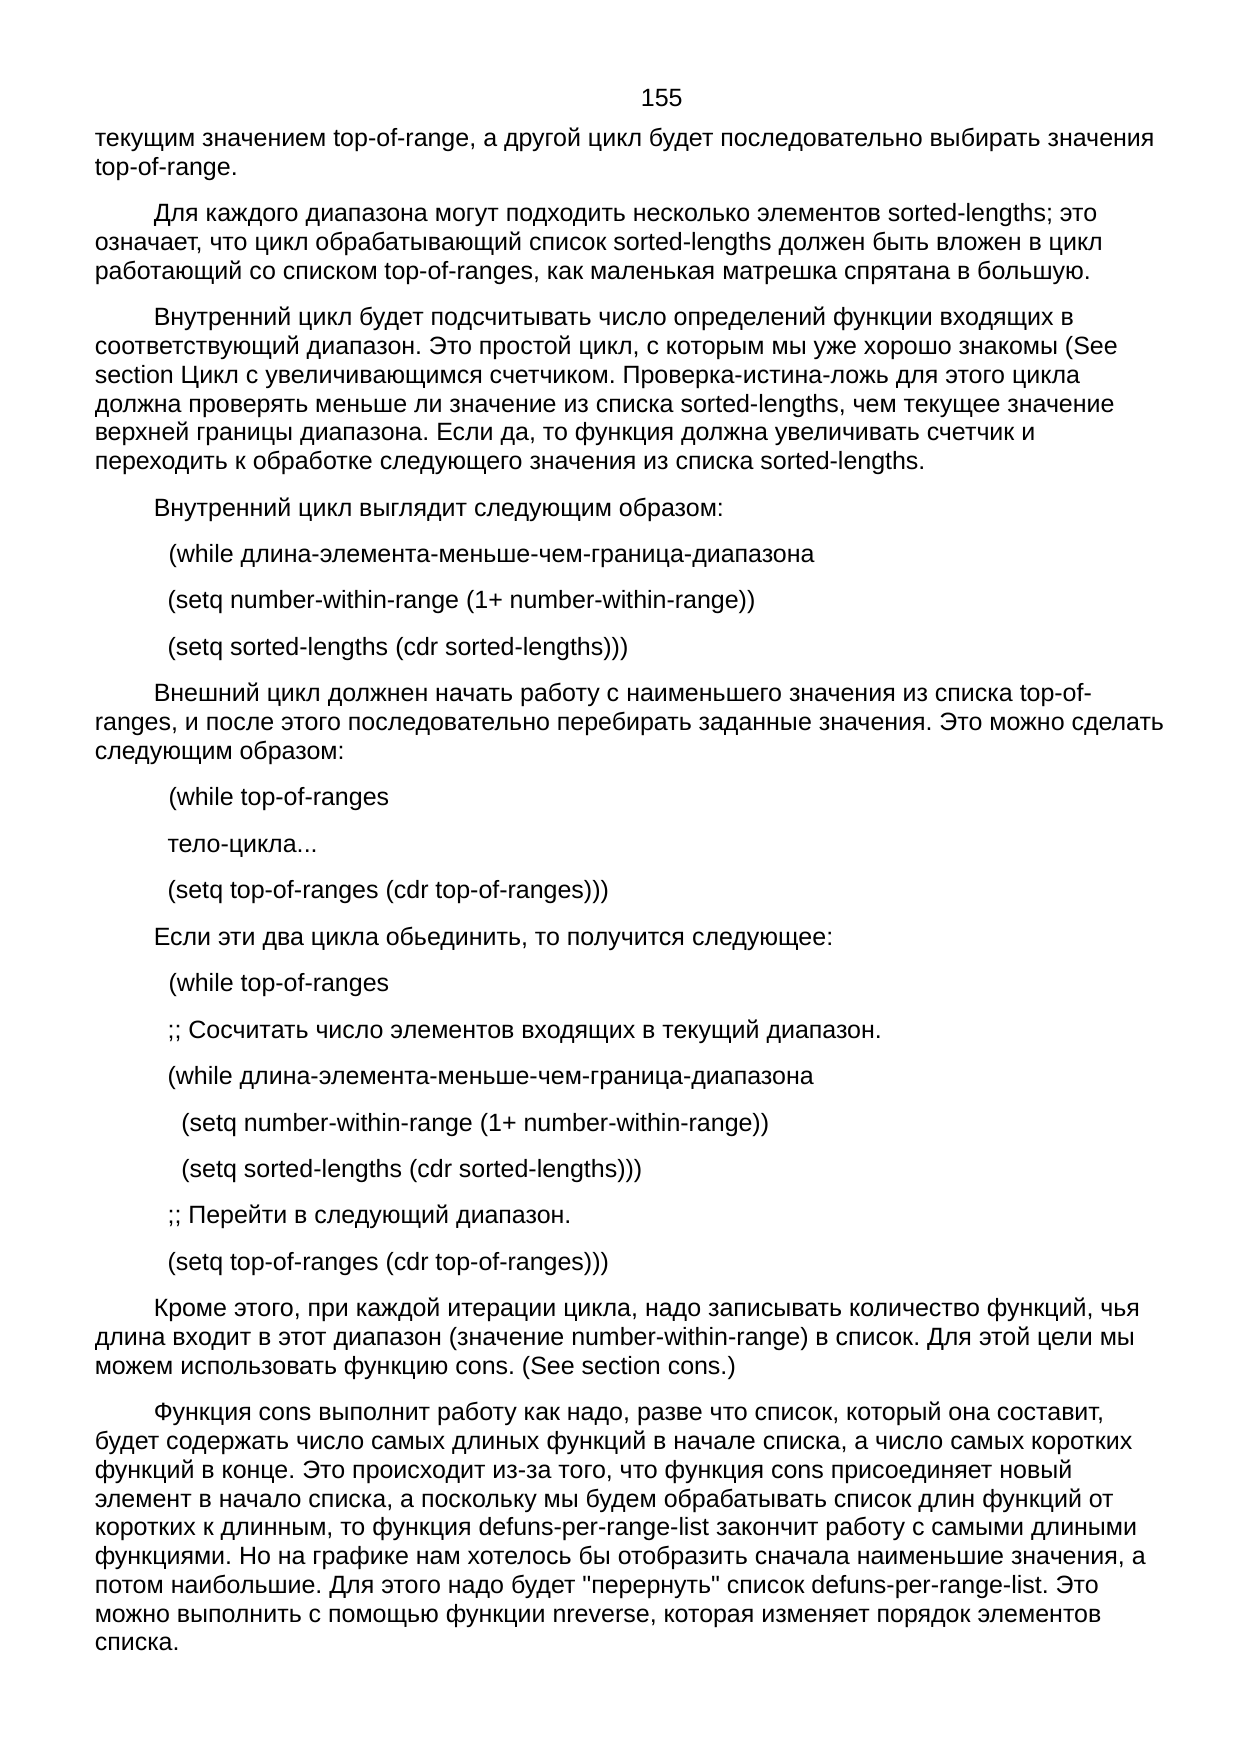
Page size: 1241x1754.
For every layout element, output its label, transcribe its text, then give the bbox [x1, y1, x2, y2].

text (setq top-of-ranges (cdr top-of-ranges))) [94, 875, 1169, 904]
text (setq number-within-range (1+ number-within-range)) [94, 586, 1169, 614]
text (while top-of-ranges [94, 968, 1169, 997]
text Внутренний цикл выглядит следующим образом: [94, 493, 1169, 521]
text текущим значением top-of-range, а другой цикл будет последовательно выбирать значения top-of-range. [94, 123, 1169, 181]
text Кроме этого, при каждой итерации цикла, надо записывать количество функций, чья длина входит в этот диапазон (значение number-within-range) в список. Для этой цели мы можем использовать функцию cons. (See section cons.) [94, 1293, 1169, 1380]
text ;; Сосчитать число элементов входящих в текущий диапазон. [94, 1015, 1169, 1043]
text ;; Перейти в следующий диапазон. [94, 1201, 1169, 1229]
text Внутренний цикл будет подсчитывать число определений функции входящих в соответствующий диапазон. Это простой цикл, с которым мы уже хорошо знакомы (See section Цикл с увеличивающимся счетчиком. Проверка-истина-ложь для этого цикла должна проверять меньше ли значение из списка sorted-lengths, чем текущее значение верхней границы диапазона. Если да, то функция должна увеличивать счетчик и переходить к обработке следующего значения из списка sorted-lengths. [94, 302, 1169, 475]
text (while длина-элемента-меньше-чем-граница-диапазона [94, 539, 1169, 568]
text (setq top-of-ranges (cdr top-of-ranges))) [94, 1247, 1169, 1276]
text (setq sorted-lengths (cdr sorted-lengths))) [94, 1154, 1169, 1183]
text тело-цикла... [94, 829, 1169, 858]
text (setq number-within-range (1+ number-within-range)) [94, 1108, 1169, 1136]
text Если эти два цикла обьединить, то получится следующее: [94, 922, 1169, 951]
text (setq sorted-lengths (cdr sorted-lengths))) [94, 632, 1169, 661]
text (while top-of-ranges [94, 782, 1169, 811]
text Внешний цикл должнен начать работу с наименьшего значения из списка top-of-ranges, и после этого последовательно перебирать заданные значения. Это можно сделать следующим образом: [94, 678, 1169, 765]
text (while длина-элемента-меньше-чем-граница-диапазона [94, 1061, 1169, 1090]
text Для каждого диапазона могут подходить несколько элементов sorted-lengths; это означает, что цикл обрабатывающий список sorted-lengths должен быть вложен в цикл работающий со списком top-of-ranges, как маленькая матрешка спрятана в большую. [94, 198, 1169, 285]
text Функция cons выполнит работу как надо, разве что список, который она составит, будет содержать число самых длиных функций в начале списка, а число самых коротких функций в конце. Это происходит из-за того, что функция cons присоединяет новый элемент в начало списка, а поскольку мы будем обрабатывать список длин функций от коротких к длинным, то функция defuns-per-range-list закончит работу с самыми длиными функциями. Но на графике нам хотелось бы отобразить сначала наименьшие значения, а потом наибольшие. Для этого надо будет "перернуть" список defuns-per-range-list. Это можно выполнить с помощью функции nreverse, которая изменяет порядок элементов списка. [94, 1397, 1169, 1656]
